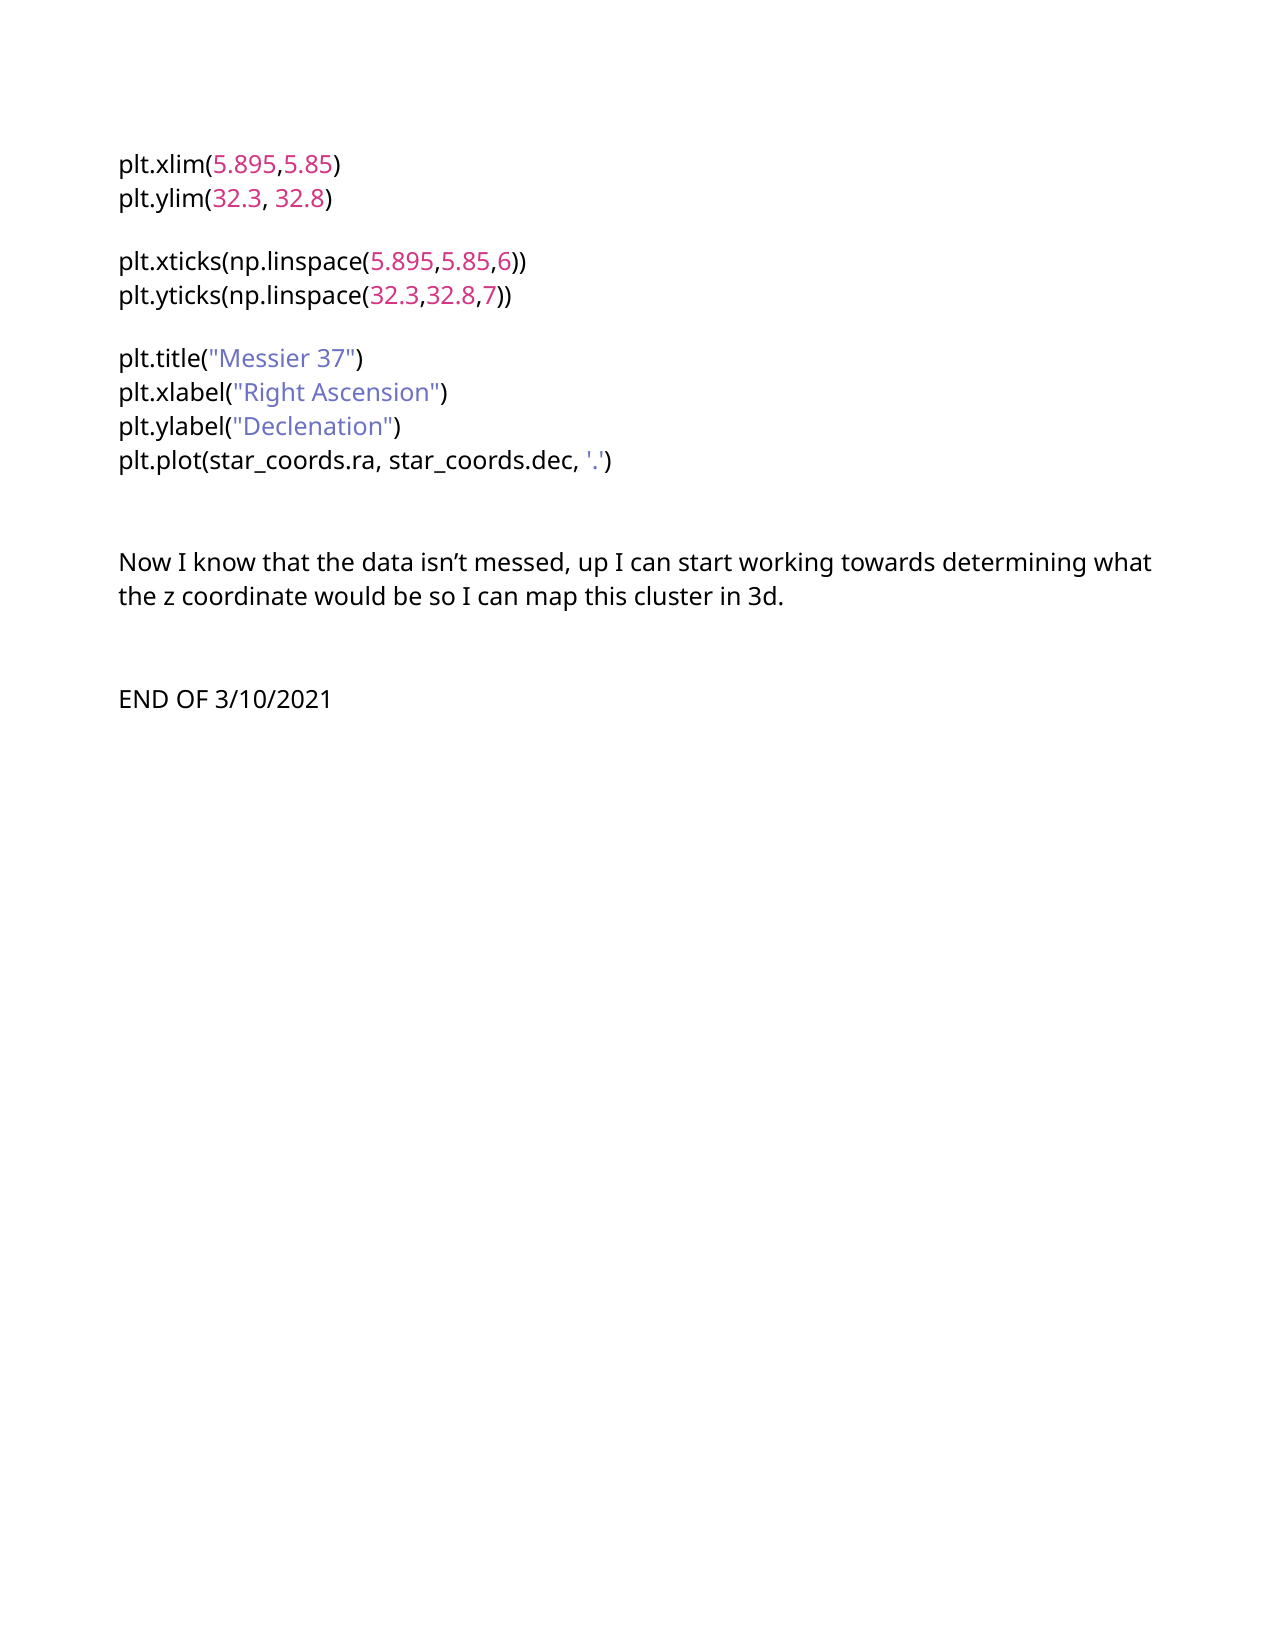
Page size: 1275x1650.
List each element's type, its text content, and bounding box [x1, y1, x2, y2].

text END OF 3/10/2021 [118, 681, 1157, 715]
text Now I know that the data isn’t messed, up I can start working towards determining what the z coordinate would be so I can map this cluster in 3d. [118, 545, 1157, 613]
text plt.ylabel("Declenation") [118, 409, 1157, 443]
text plt.xlim(5.895,5.85) [118, 147, 1157, 181]
text plt.ylim(32.3, 32.8) [118, 181, 1157, 215]
text plt.yticks(np.linspace(32.3,32.8,7)) [118, 278, 1157, 312]
text plt.xlabel("Right Ascension") [118, 375, 1157, 409]
text plt.title("Messier 37") [118, 341, 1157, 375]
text plt.xticks(np.linspace(5.895,5.85,6)) [118, 244, 1157, 278]
text plt.plot(star_coords.ra, star_coords.dec, '.') [118, 443, 1157, 477]
